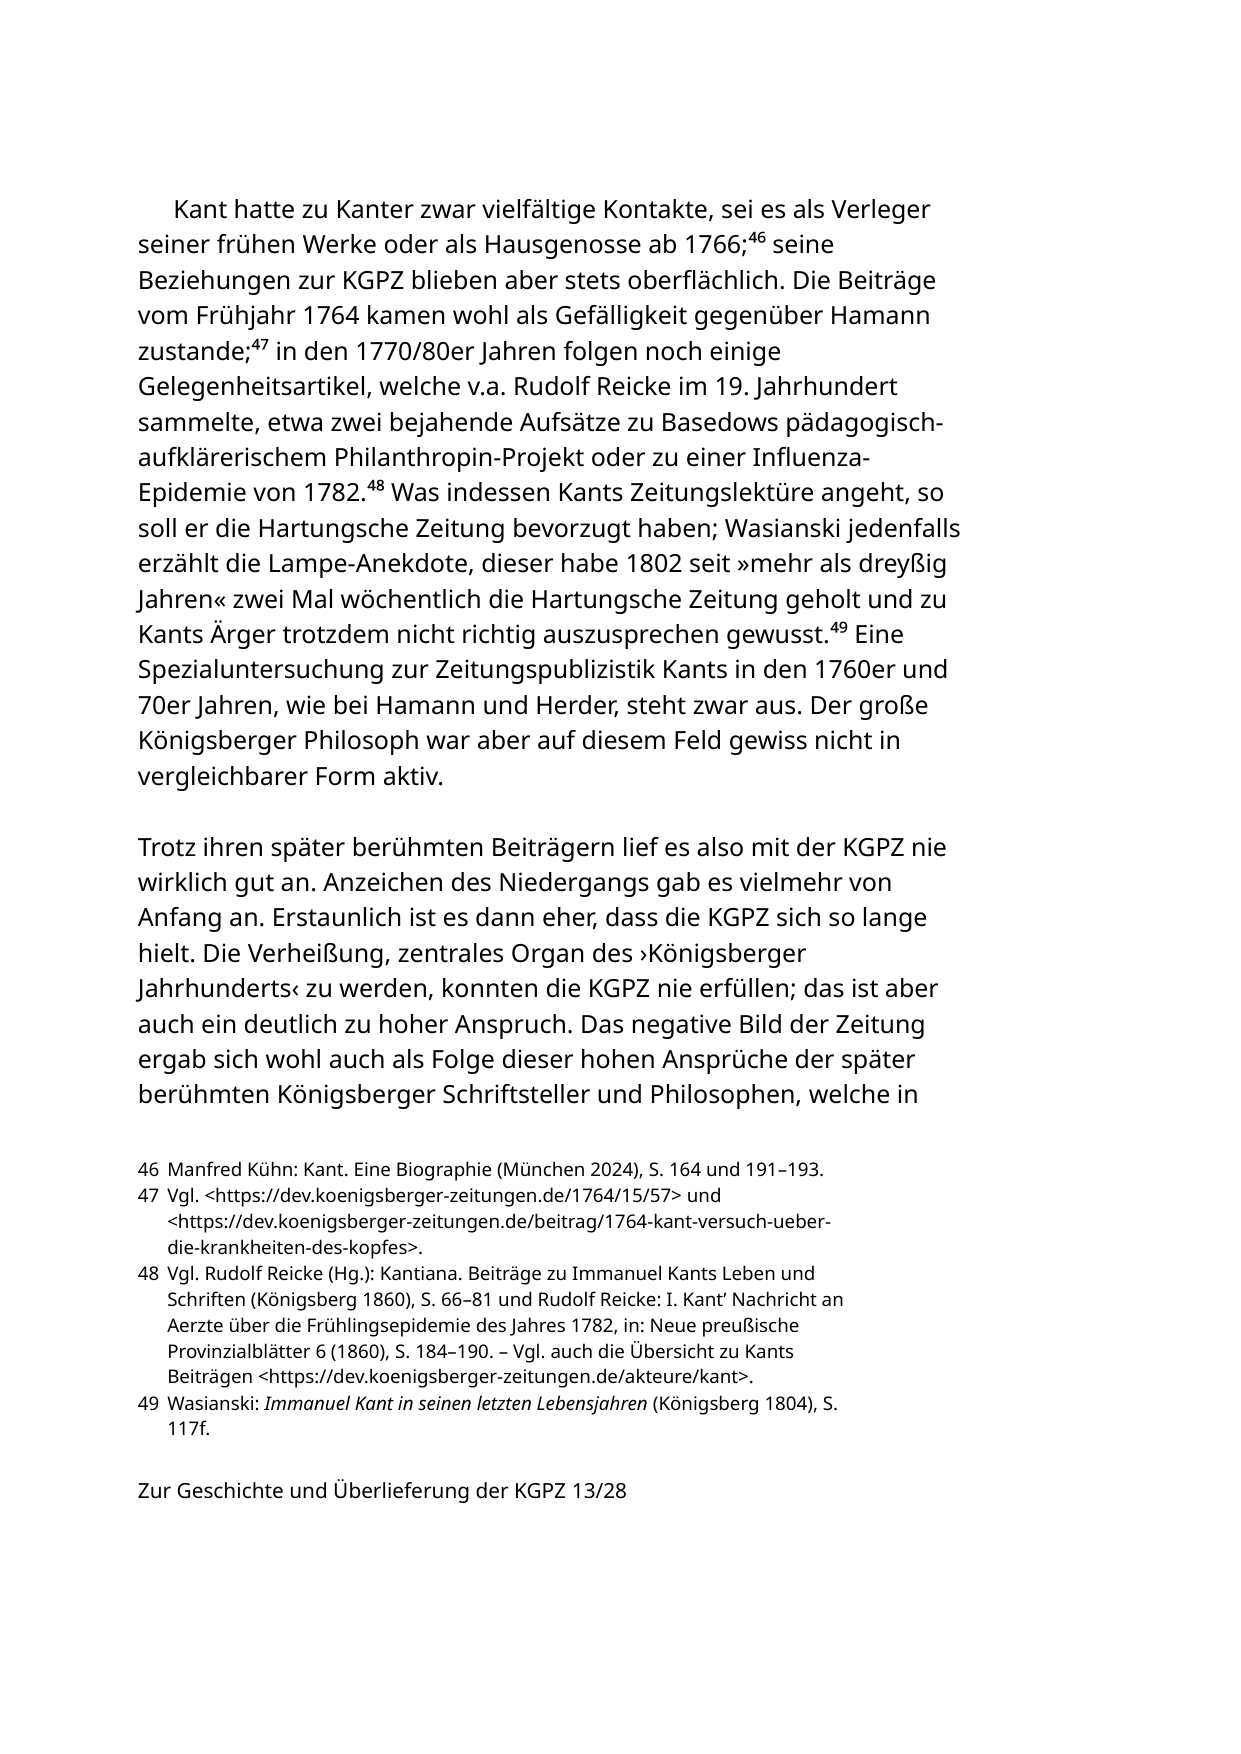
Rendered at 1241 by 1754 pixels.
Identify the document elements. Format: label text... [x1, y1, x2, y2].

text Kant hatte zu Kanter zwar vielfältige Kontakte, sei es als Verleger seiner frühen Werke oder als Hausgenosse ab 1766; seine Beziehungen zur KGPZ blieben aber stets oberflächlich. Die Beiträge vom Frühjahr 1764 kamen wohl als Gefälligkeit gegenüber Hamann zustande; in den 1770/80er Jahren folgen noch einige Gelegenheitsartikel, welche v.a. Rudolf Reicke im 19. Jahrhundert sammelte, etwa zwei bejahende Aufsätze zu Basedows pädagogisch-aufklärerischem Philanthropin-Projekt oder zu einer Influenza-Epidemie von 1782. Was indessen Kants Zeitungslektüre angeht, so soll er die Hartungsche Zeitung bevorzugt haben; Wasianski jedenfalls erzählt die Lampe-Anekdote, dieser habe 1802 seit »mehr als dreyßig Jahren« zwei Mal wöchentlich die Hartungsche Zeitung geholt und zu Kants Ärger trotzdem nicht richtig auszusprechen gewusst. Eine Spezialuntersuchung zur Zeitungspublizistik Kants in den 1760er und 70er Jahren, wie bei Hamann und Herder, steht zwar aus. Der große Königsberger Philosoph war aber auf diesem Feld gewiss nicht in vergleichbarer Form aktiv. [138, 190, 964, 792]
text Vgl. <https://dev.koenigsberger-zeitungen.de/1764/15/57> und <https://dev.koenigsberger-zeitungen.de/beitrag/1764-kant-versuch-ueber-die-krankheiten-des-kopfes>. [138, 1182, 846, 1259]
text Manfred Kühn: Kant. Eine Biographie (München 2024), S. 164 und 191–193. [138, 1156, 846, 1182]
text Wasianski: Immanuel Kant in seinen letzten Lebensjahren (Königsberg 1804), S. 117f. [138, 1389, 846, 1441]
text Vgl. Rudolf Reicke (Hg.): Kantiana. Beiträge zu Immanuel Kants Leben und Schriften (Königsberg 1860), S. 66–81 und Rudolf Reicke: I. Kant’ Nachricht an Aerzte über die Frühlingsepidemie des Jahres 1782, in: Neue preußische Provinzialblätter 6 (1860), S. 184–190. – Vgl. auch die Übersicht zu Kants Beiträgen <https://dev.koenigsberger-zeitungen.de/akteure/kant>. [138, 1259, 846, 1389]
text Trotz ihren später berühmten Beiträgern lief es also mit der KGPZ nie wirklich gut an. Anzeichen des Niedergangs gab es vielmehr von Anfang an. Erstaunlich ist es dann eher, dass die KGPZ sich so lange hielt. Die Verheißung, zentrales Organ des ›Königsberger Jahrhunderts‹ zu werden, konnten die KGPZ nie erfüllen; das ist aber auch ein deutlich zu hoher Anspruch. Das negative Bild der Zeitung ergab sich wohl auch als Folge dieser hohen Ansprüche der später berühmten Königsberger Schriftsteller und Philosophen, welche in [138, 828, 964, 1111]
